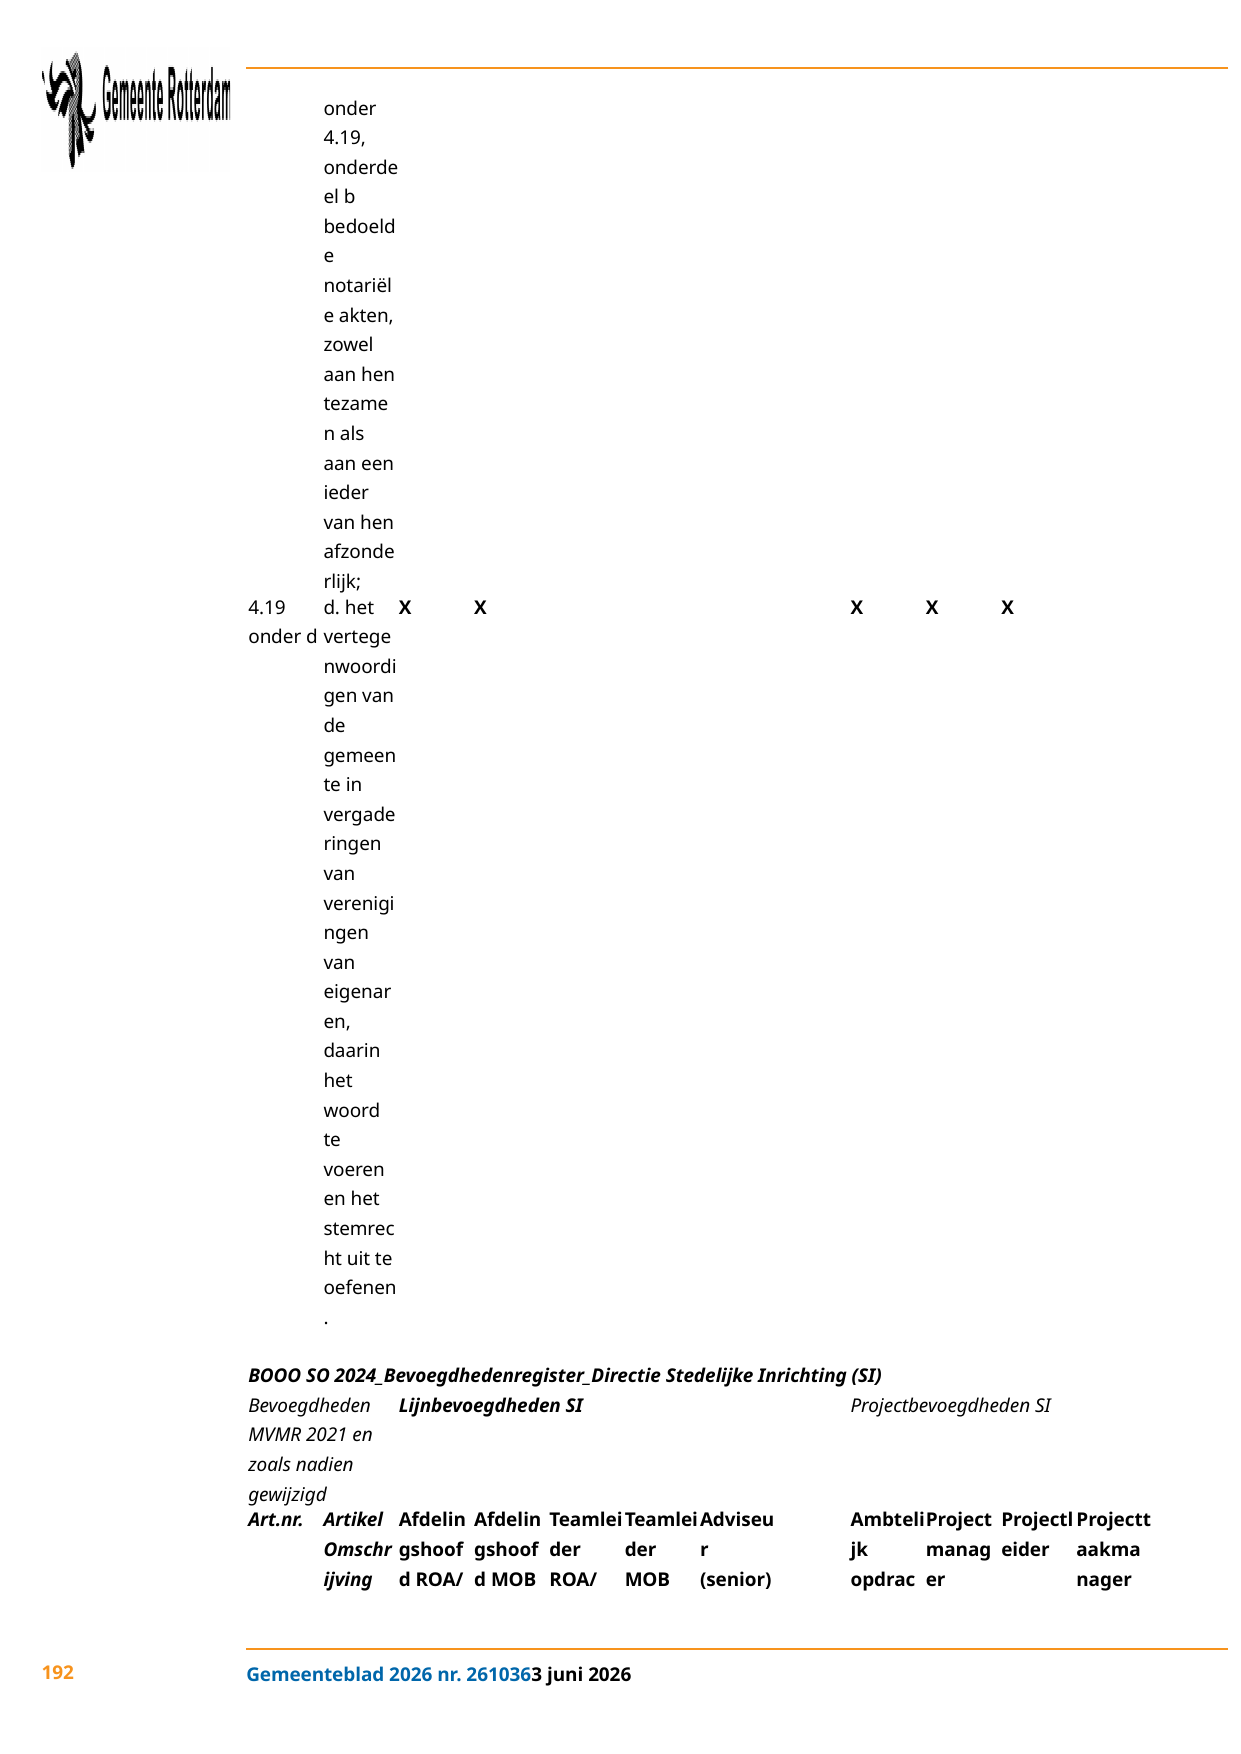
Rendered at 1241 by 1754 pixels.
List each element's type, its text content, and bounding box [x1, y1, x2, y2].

table_cell [850, 95, 926, 594]
table_cell [549, 95, 775, 594]
table_cell [549, 594, 775, 1329]
table_cell [775, 95, 850, 594]
table_cell Ambtelijk opdrac [850, 1507, 926, 1591]
table_cell [248, 95, 323, 594]
table_cell Projectmanager [926, 1507, 1001, 1591]
table_cell onder 4.19, onderdeel b bedoelde notariële akten, zowel aan hen tezamen als aan een ieder van hen afzonderlijk; [323, 95, 398, 594]
table_cell [474, 95, 549, 594]
table_cell [775, 1507, 850, 1591]
table_cell X [850, 594, 926, 1329]
table_cell [926, 95, 1001, 594]
table_cell X [926, 594, 1001, 1329]
table_cell X [474, 594, 549, 1329]
table_header Lijnbevoegdheden SI [399, 1392, 775, 1507]
table_cell Afdelingshoofd ROA/ [399, 1507, 474, 1591]
table_cell Artikel Omschrijving [323, 1507, 398, 1591]
table_header Bevoegdheden MVMR 2021 en zoals nadien gewijzigd [248, 1392, 398, 1507]
picture [41, 47, 231, 172]
text BOOO SO 2024_Bevoegdhedenregister_Directie Stedelijke Inrichting (SI) [248, 1362, 1152, 1388]
table_cell Projectleider [1001, 1507, 1076, 1591]
table_cell X [399, 594, 474, 1329]
table_cell d. het vertegenwoordigen van de gemeente in vergaderingen van verenigingen van eigenaren, daarin het woord te voeren en het stemrecht uit te oefenen. [323, 594, 398, 1329]
table_header [775, 1392, 850, 1507]
table_cell [399, 95, 474, 594]
table_cell [1076, 95, 1152, 594]
table_cell [1001, 95, 1076, 594]
table_cell [775, 594, 850, 1329]
table_cell [1076, 594, 1152, 1329]
table_cell 4.19 onder d [248, 594, 323, 1329]
table_header Projectbevoegdheden SI [850, 1392, 1152, 1507]
table_cell Art.nr. [248, 1507, 323, 1591]
table_cell Afdelingshoofd MOB [474, 1507, 549, 1591]
table_cell Projecttaakmanager [1076, 1507, 1152, 1591]
table_cell X [1001, 594, 1076, 1329]
table_cell Teamleider MOB [625, 1507, 700, 1591]
table_cell Adviseur (senior) [700, 1507, 775, 1591]
table_cell Teamleider ROA/ [549, 1507, 624, 1591]
